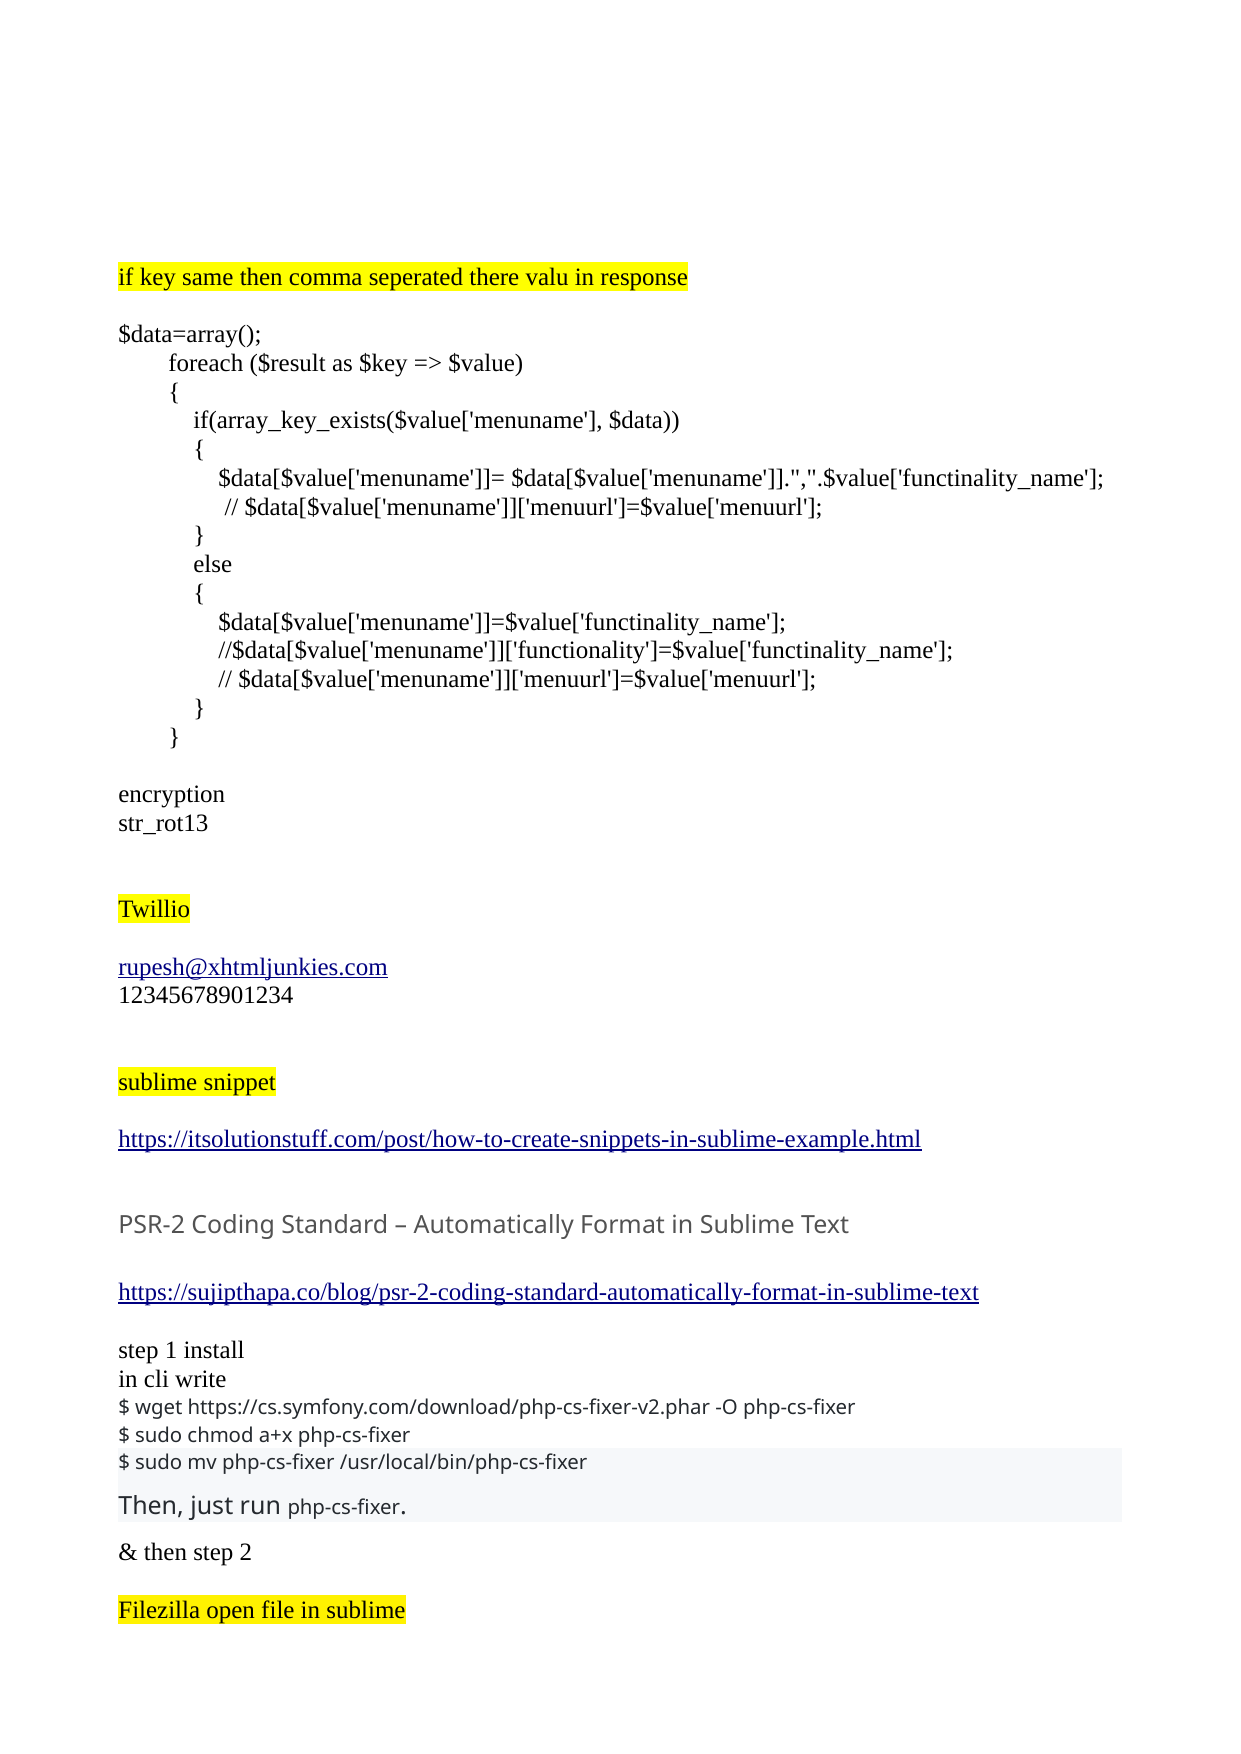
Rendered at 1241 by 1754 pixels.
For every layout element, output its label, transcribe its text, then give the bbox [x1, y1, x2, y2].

text 12345678901234 [118, 981, 1122, 1009]
text $data[$value['menuname']]= $data[$value['menuname']].",".$value['functinality_name']; [118, 463, 1122, 492]
text { [118, 578, 1122, 607]
text rupesh@xhtmljunkies.com [118, 952, 1122, 981]
text } [118, 693, 1122, 722]
text // $data[$value['menuname']]['menuurl']=$value['menuurl']; [118, 492, 1122, 521]
text $ wget https://cs.symfony.com/download/php-cs-fixer-v2.phar -O php-cs-fixer [118, 1392, 1122, 1420]
text $data=array(); [118, 319, 1122, 348]
text // $data[$value['menuname']]['menuurl']=$value['menuurl']; [118, 664, 1122, 693]
text } [118, 521, 1122, 549]
text if(array_key_exists($value['menuname'], $data)) [118, 406, 1122, 434]
text //$data[$value['menuname']]['functionality']=$value['functinality_name']; [118, 636, 1122, 664]
text sublime snippet [118, 1067, 1122, 1096]
text $data[$value['menuname']]=$value['functinality_name']; [118, 607, 1122, 636]
text Then, just run php-cs-fixer. [118, 1488, 1122, 1522]
text else [118, 549, 1122, 578]
text } [118, 722, 1122, 751]
text $ sudo mv php-cs-fixer /usr/local/bin/php-cs-fixer [118, 1448, 1122, 1476]
text Filezilla open file in sublime [118, 1595, 1122, 1624]
text $ sudo chmod a+x php-cs-fixer [118, 1420, 1122, 1448]
text foreach ($result as $key => $value) [118, 348, 1122, 377]
subtitle PSR-2 Coding Standard – Automatically Format in Sublime Text [118, 1207, 1122, 1241]
text Twillio [118, 894, 1122, 923]
text encryption [118, 779, 1122, 808]
text if key same then comma seperated there valu in response [118, 262, 1122, 291]
text { [118, 434, 1122, 463]
text in cli write [118, 1364, 1122, 1392]
text step 1 install [118, 1335, 1122, 1364]
text https://sujipthapa.co/blog/psr-2-coding-standard-automatically-format-in-sublime-text [118, 1277, 1122, 1306]
text & then step 2 [118, 1537, 1122, 1566]
text str_rot13 [118, 808, 1122, 837]
text { [118, 377, 1122, 406]
text https://itsolutionstuff.com/post/how-to-create-snippets-in-sublime-example.html [118, 1124, 1122, 1153]
